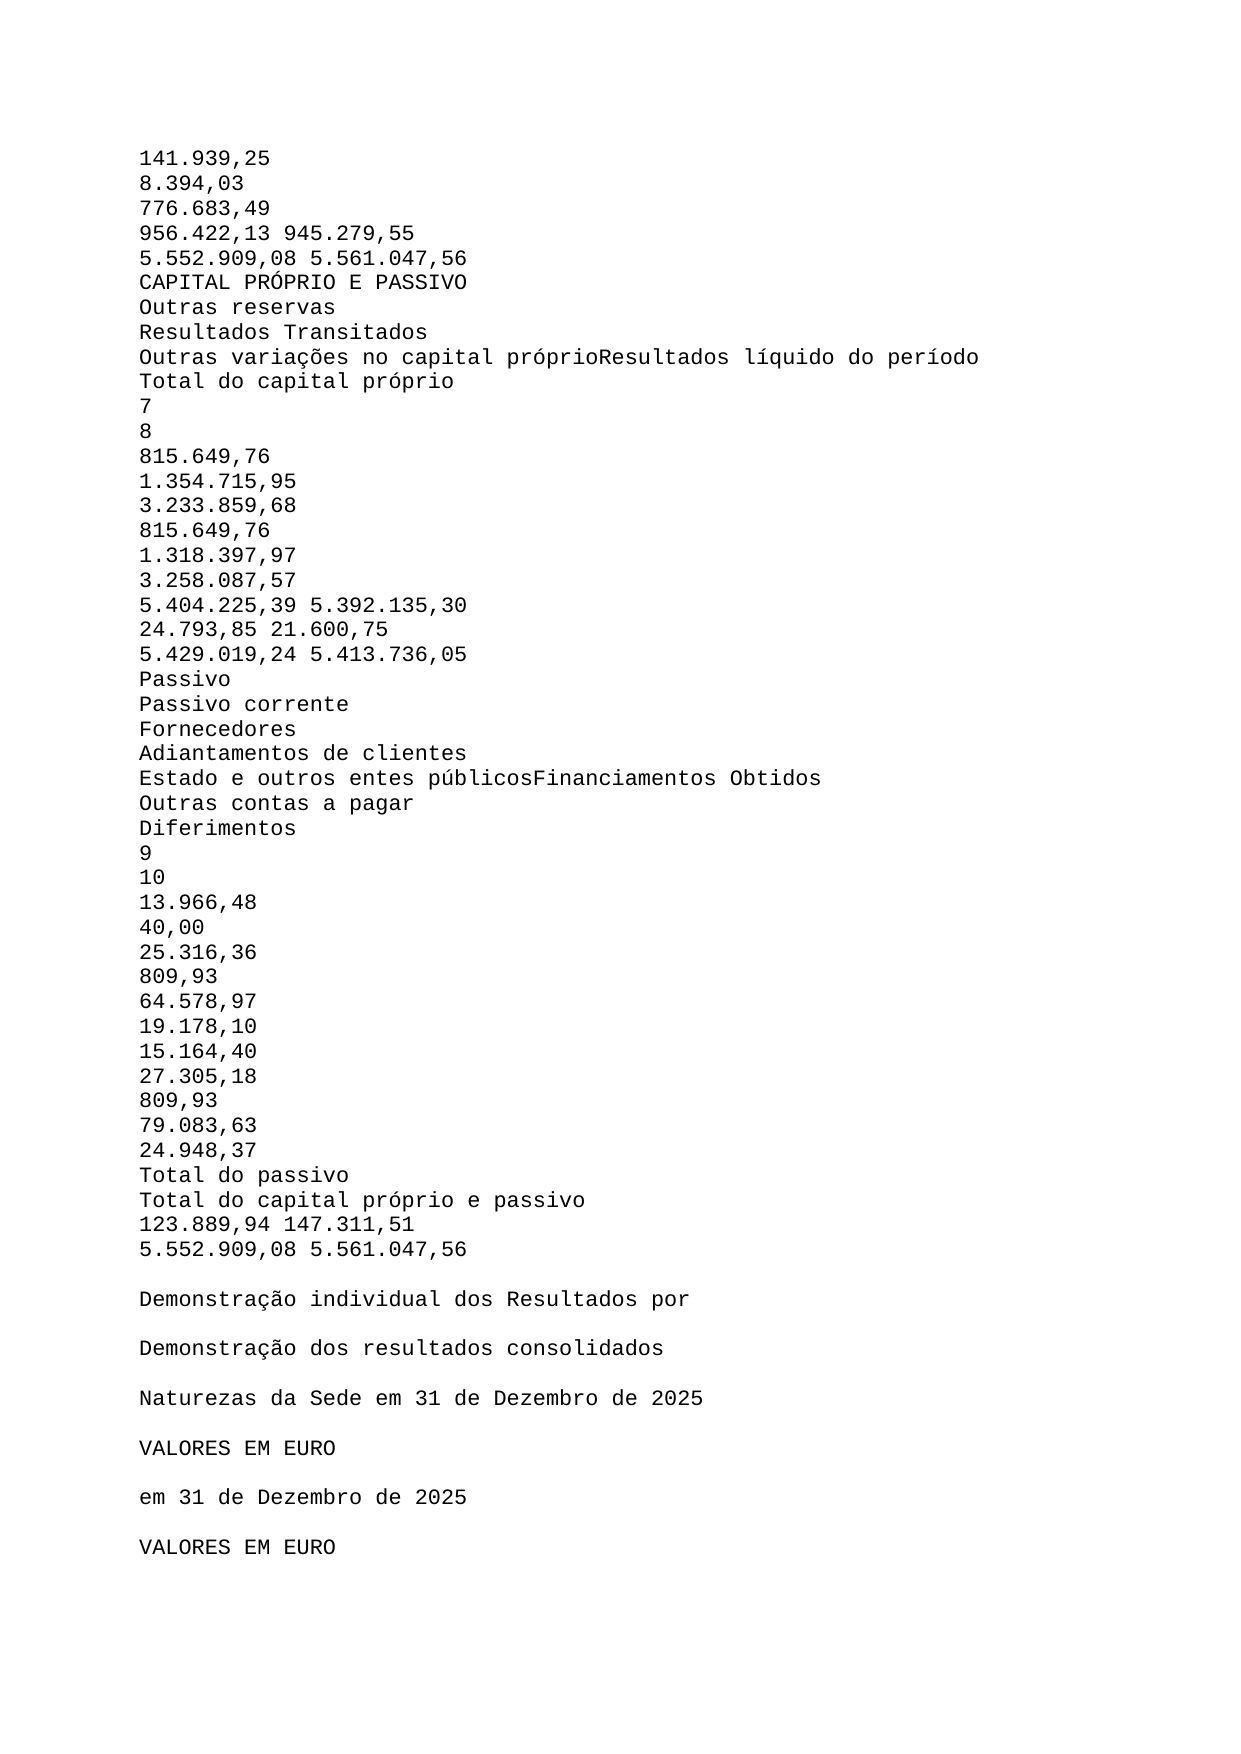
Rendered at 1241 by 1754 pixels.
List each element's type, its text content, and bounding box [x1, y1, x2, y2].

text Outras variações no capital próprioResultados líquido do período [139, 346, 1101, 371]
text 10 [139, 867, 1101, 891]
text Estado e outros entes públicosFinanciamentos Obtidos [139, 767, 1101, 792]
text Resultados Transitados [139, 321, 1101, 346]
text 809,93 [139, 1090, 1101, 1114]
text 24.948,37 [139, 1139, 1101, 1164]
text Naturezas da Sede em 31 de Dezembro de 2025 [139, 1387, 1101, 1412]
text 8.394,03 [139, 172, 1101, 197]
text 1.318.397,97 [139, 544, 1101, 569]
text 5.404.225,39 5.392.135,30 [139, 594, 1101, 619]
text 27.305,18 [139, 1065, 1101, 1090]
text 24.793,85 21.600,75 [139, 619, 1101, 643]
text 3.258.087,57 [139, 569, 1101, 594]
text 809,93 [139, 966, 1101, 991]
text Passivo corrente [139, 693, 1101, 718]
text Demonstração dos resultados consolidados [139, 1338, 1101, 1362]
text 13.966,48 [139, 891, 1101, 916]
text Passivo [139, 668, 1101, 693]
text Diferimentos [139, 817, 1101, 842]
text 9 [139, 842, 1101, 867]
text 776.683,49 [139, 197, 1101, 222]
text Outras reservas [139, 296, 1101, 321]
text 815.649,76 [139, 445, 1101, 470]
text 19.178,10 [139, 1015, 1101, 1040]
text em 31 de Dezembro de 2025 [139, 1486, 1101, 1511]
text 815.649,76 [139, 519, 1101, 544]
text 5.552.909,08 5.561.047,56 [139, 247, 1101, 272]
text 5.429.019,24 5.413.736,05 [139, 643, 1101, 668]
text 64.578,97 [139, 991, 1101, 1015]
text 123.889,94 147.311,51 [139, 1214, 1101, 1238]
text 956.422,13 945.279,55 [139, 222, 1101, 247]
text 25.316,36 [139, 941, 1101, 966]
text Outras contas a pagar [139, 792, 1101, 817]
text 3.233.859,68 [139, 495, 1101, 519]
text 15.164,40 [139, 1040, 1101, 1065]
text 8 [139, 420, 1101, 445]
text Total do capital próprio [139, 371, 1101, 396]
text VALORES EM EURO [139, 1536, 1101, 1561]
text 141.939,25 [139, 148, 1101, 172]
text CAPITAL PRÓPRIO E PASSIVO [139, 272, 1101, 296]
text Adiantamentos de clientes [139, 743, 1101, 767]
text Demonstração individual dos Resultados por [139, 1288, 1101, 1313]
text VALORES EM EURO [139, 1437, 1101, 1462]
text Total do passivo [139, 1164, 1101, 1189]
text 79.083,63 [139, 1114, 1101, 1139]
text Total do capital próprio e passivo [139, 1189, 1101, 1214]
text 40,00 [139, 916, 1101, 941]
text 7 [139, 396, 1101, 420]
text Fornecedores [139, 718, 1101, 743]
text 1.354.715,95 [139, 470, 1101, 495]
text 5.552.909,08 5.561.047,56 [139, 1238, 1101, 1263]
